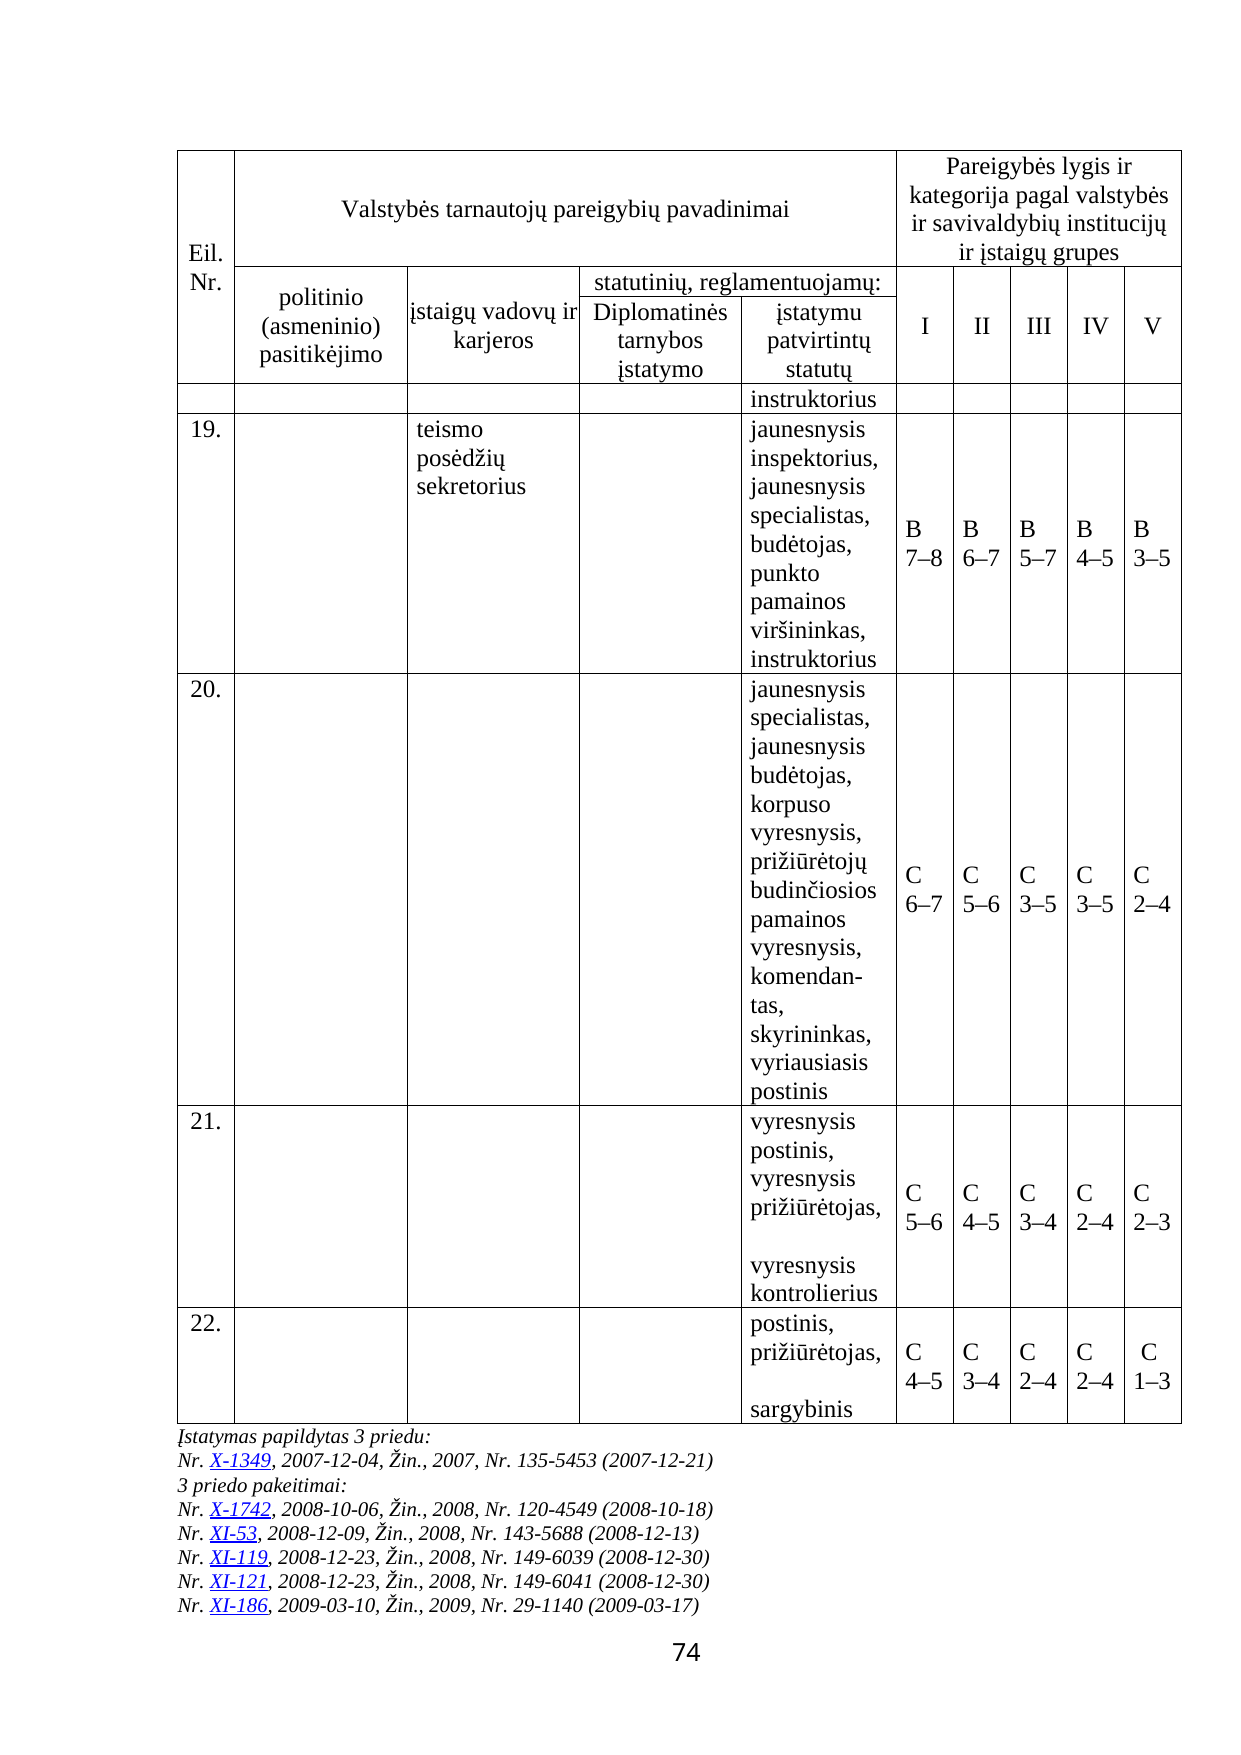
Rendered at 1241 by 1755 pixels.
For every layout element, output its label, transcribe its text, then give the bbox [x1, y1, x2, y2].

table_cell [580, 384, 741, 413]
table_cell [178, 384, 234, 413]
table_cell V [1125, 267, 1181, 383]
text Nr. X-1349, 2007-12-04, Žin., 2007, Nr. 135-5453 (2007-12-21) [177, 1448, 1120, 1472]
table_cell 22. [178, 1308, 234, 1423]
table_cell C 3–4 [1011, 1106, 1067, 1307]
table_cell C 2–4 [1011, 1308, 1067, 1423]
table_cell [1011, 384, 1067, 413]
table_cell C 4–5 [897, 1308, 953, 1423]
table_cell C 2–3 [1125, 1106, 1181, 1307]
table_cell C 3–5 [1011, 674, 1067, 1105]
table_cell [408, 1106, 579, 1307]
table_cell B 6–7 [954, 414, 1010, 673]
table_cell [1125, 384, 1181, 413]
table_cell jaunesnysis specialistas, jaunesnysis budėtojas, korpuso vyresnysis, prižiūrėtojų budinčiosios pamainos vyresnysis, komendan-tas, skyrininkas, vyriausiasis postinis [742, 674, 896, 1105]
text Nr. XI-53, 2008-12-09, Žin., 2008, Nr. 143-5688 (2008-12-13) [177, 1521, 1120, 1545]
table_cell C 4–5 [954, 1106, 1010, 1307]
table_cell 21. [178, 1106, 234, 1307]
table_cell 19. [178, 414, 234, 673]
table_cell C 3–4 [954, 1308, 1010, 1423]
text Įstatymas papildytas 3 priedu: [177, 1424, 1126, 1448]
table_cell C 2–4 [1125, 674, 1181, 1105]
table_cell [235, 384, 407, 413]
table_cell įstatymu patvirtintų statutų [742, 297, 896, 383]
table_cell jaunesnysis inspektorius, jaunesnysis specialistas, budėtojas, punkto pamainos viršininkas, instruktorius [742, 414, 896, 673]
table_cell statutinių, reglamentuojamų: [580, 267, 896, 296]
table_cell [408, 384, 579, 413]
table_cell B 7–8 [897, 414, 953, 673]
table_cell instruktorius [742, 384, 896, 413]
table_cell C 1–3 [1125, 1308, 1181, 1423]
table_cell [1068, 384, 1124, 413]
table_cell [235, 674, 407, 1105]
table_cell 20. [178, 674, 234, 1105]
table_cell [235, 1106, 407, 1307]
table_cell [408, 674, 579, 1105]
table_cell Diplomatinės tarnybos įstatymo [580, 297, 741, 383]
table_cell B 3–5 [1125, 414, 1181, 673]
table_cell [580, 1106, 741, 1307]
table_cell III [1011, 267, 1067, 383]
text Nr. XI-186, 2009-03-10, Žin., 2009, Nr. 29-1140 (2009-03-17) [177, 1593, 1120, 1617]
table_cell C 3–5 [1068, 674, 1124, 1105]
table_cell [235, 414, 407, 673]
table_cell postinis, prižiūrėtojas, sargybinis [742, 1308, 896, 1423]
table_cell [235, 1308, 407, 1423]
text Nr. XI-119, 2008-12-23, Žin., 2008, Nr. 149-6039 (2008-12-30) [177, 1545, 1120, 1569]
table_cell vyresnysis postinis, vyresnysis prižiūrėtojas, vyresnysis kontrolierius [742, 1106, 896, 1307]
table_cell IV [1068, 267, 1124, 383]
text Nr. XI-121, 2008-12-23, Žin., 2008, Nr. 149-6041 (2008-12-30) [177, 1569, 1120, 1593]
table_cell C 5–6 [954, 674, 1010, 1105]
text 3 priedo pakeitimai: [177, 1472, 1126, 1497]
table_cell [580, 1308, 741, 1423]
table_cell C 6–7 [897, 674, 953, 1105]
text Nr. X-1742, 2008-10-06, Žin., 2008, Nr. 120-4549 (2008-10-18) [177, 1497, 1120, 1521]
table_cell teismo posėdžių sekretorius [408, 414, 579, 673]
table_cell C 5–6 [897, 1106, 953, 1307]
table_cell įstaigų vadovų ir karjeros [408, 267, 579, 383]
table_header Eil. Nr. [178, 151, 234, 383]
table_cell II [954, 267, 1010, 383]
table_cell I [897, 267, 953, 383]
table_cell [408, 1308, 579, 1423]
table_cell B 5–7 [1011, 414, 1067, 673]
table_cell B 4–5 [1068, 414, 1124, 673]
table_cell [580, 414, 741, 673]
table_cell C 2–4 [1068, 1308, 1124, 1423]
table_header Pareigybės lygis ir kategorija pagal valstybės ir savivaldybių institucijų ir įstaigų grupes [897, 151, 1181, 266]
table_cell [954, 384, 1010, 413]
table_header Valstybės tarnautojų pareigybių pavadinimai [235, 151, 896, 266]
table_cell [580, 674, 741, 1105]
table_cell [897, 384, 953, 413]
table_cell politinio (asmeninio) pasitikėjimo [235, 267, 407, 383]
table_cell C 2–4 [1068, 1106, 1124, 1307]
